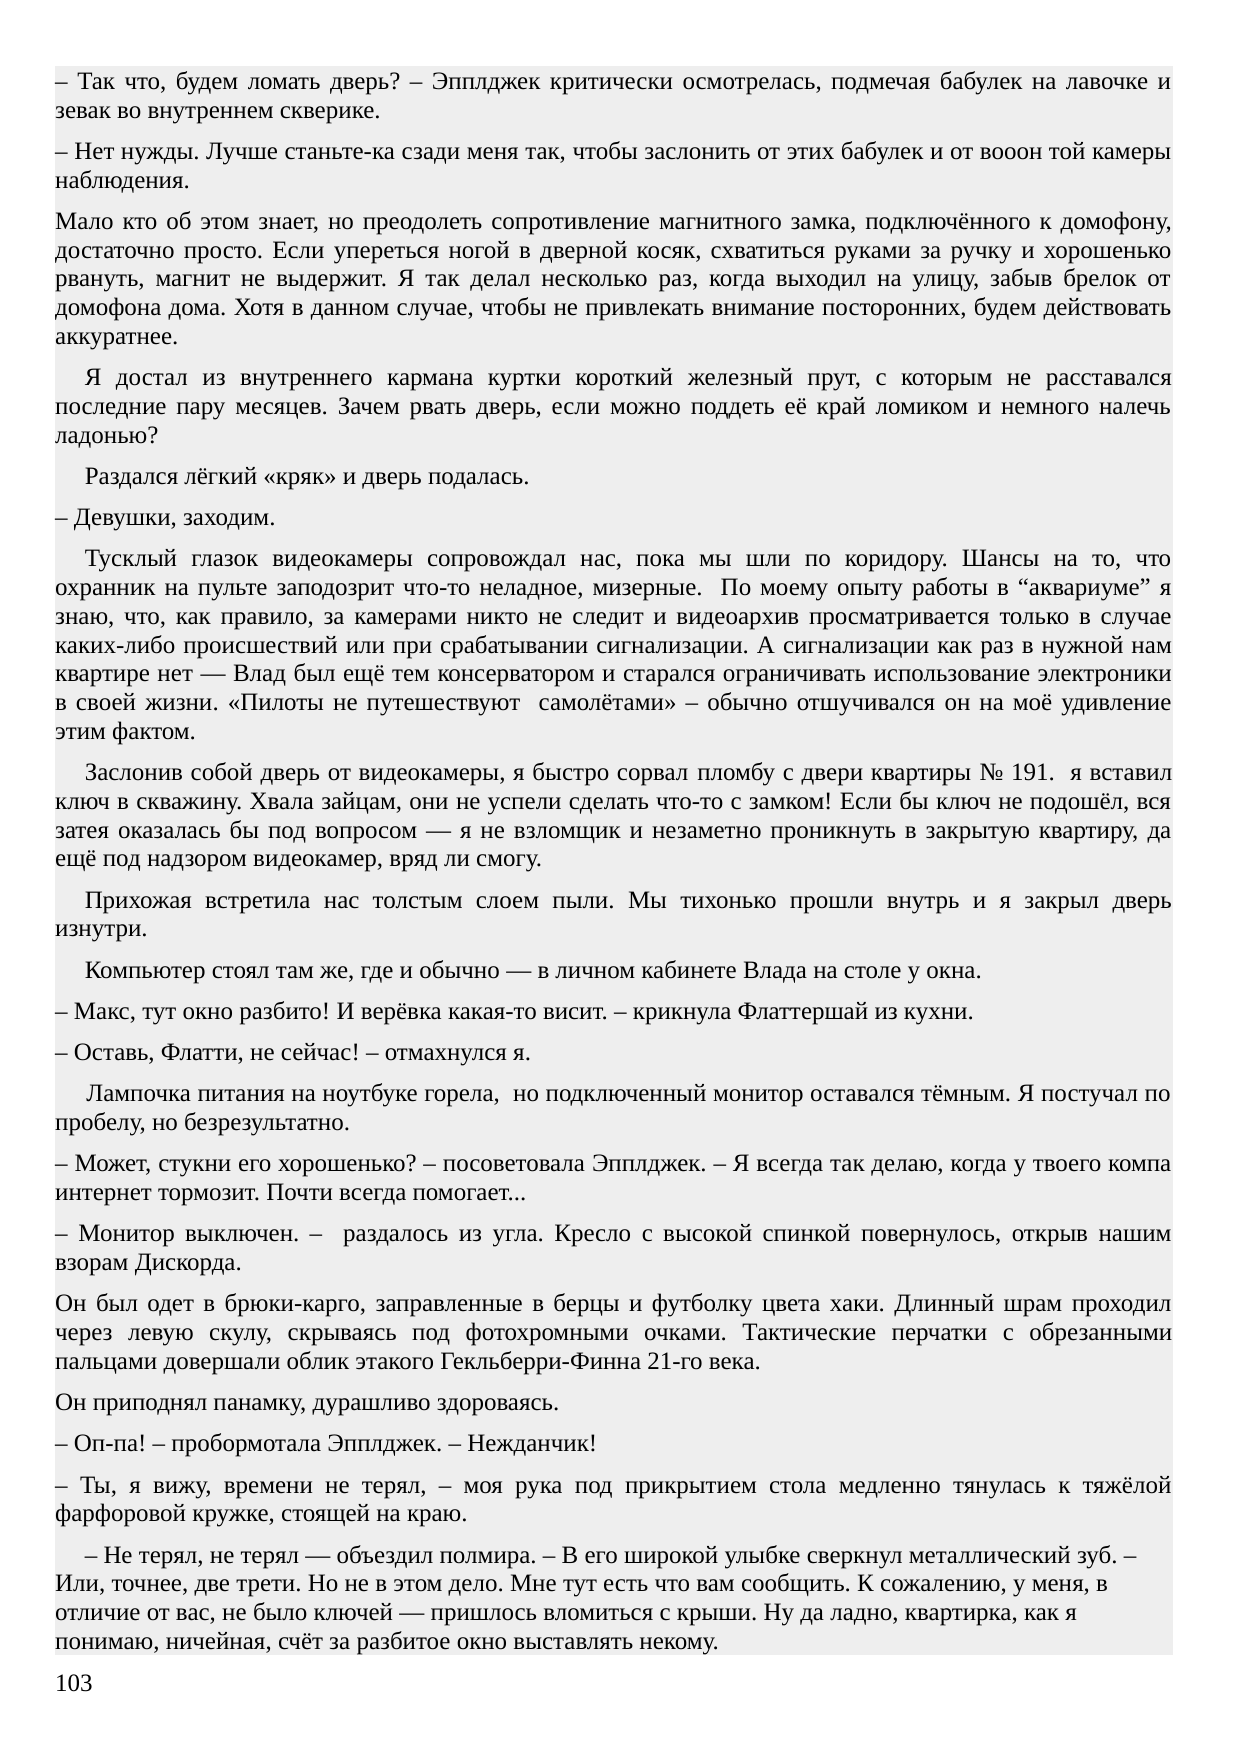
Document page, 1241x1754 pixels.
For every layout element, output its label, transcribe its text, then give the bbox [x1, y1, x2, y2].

text – Может, стукни его хорошенько? – посоветовала Эпплджек. – Я всегда так делаю, когда у твоего компа интернет тормозит. Почти всегда помогает... [55, 1148, 1173, 1206]
text – Нет нужды. Лучше станьте-ка сзади меня так, чтобы заслонить от этих бабулек и от вооон той камеры наблюдения. [55, 136, 1173, 193]
text – Оставь, Флатти, не сейчас! – отмахнулся я. [55, 1037, 1173, 1066]
text – Оп-па! – пробормотала Эпплджек. – Нежданчик! [55, 1428, 1173, 1457]
text Прихожая встретила нас толстым слоем пыли. Мы тихонько прошли внутрь и я закрыл дверь изнутри. [55, 885, 1173, 942]
text Компьютер стоял там же, где и обычно — в личном кабинете Влада на столе у окна. [55, 955, 1173, 983]
text – Монитор выключен. – раздалось из угла. Кресло с высокой спинкой повернулось, открыв нашим взорам Дискорда. [55, 1218, 1173, 1276]
text Раздался лёгкий «кряк» и дверь подалась. [55, 461, 1173, 490]
text – Так что, будем ломать дверь? – Эпплджек критически осмотрелась, подмечая бабулек на лавочке и зевак во внутреннем скверике. [55, 66, 1173, 123]
text Лампочка питания на ноутбуке горела, но подключенный монитор оставался тёмным. Я постучал по пробелу, но безрезультатно. [55, 1078, 1173, 1136]
text – Девушки, заходим. [55, 502, 1173, 531]
text – Макс, тут окно разбито! И верёвка какая-то висит. – крикнула Флаттершай из кухни. [55, 996, 1173, 1025]
text Тусклый глазок видеокамеры сопровождал нас, пока мы шли по коридору. Шансы на то, что охранник на пульте заподозрит что-то неладное, мизерные. По моему опыту работы в “аквариуме” я знаю, что, как правило, за камерами никто не следит и видеоархив просматривается только в случае каких-либо происшествий или при срабатывании сигнализации. А сигнализации как раз в нужной нам квартире нет — Влад был ещё тем консерватором и старался ограничивать использование электроники в своей жизни. «Пилоты не путешествуют самолётами» – обычно отшучивался он на моё удивление этим фактом. [55, 543, 1173, 745]
text Заслонив собой дверь от видеокамеры, я быстро сорвал пломбу с двери квартиры № 191. я вставил ключ в скважину. Хвала зайцам, они не успели сделать что-то с замком! Если бы ключ не подошёл, вся затея оказалась бы под вопросом — я не взломщик и незаметно проникнуть в закрытую квартиру, да ещё под надзором видеокамер, вряд ли смогу. [55, 757, 1173, 872]
text – Ты, я вижу, времени не терял, – моя рука под прикрытием стола медленно тянулась к тяжёлой фарфоровой кружке, стоящей на краю. [55, 1470, 1173, 1527]
text Он приподнял панамку, дурашливо здороваясь. [55, 1387, 1173, 1416]
text – Не терял, не терял — объездил полмира. – В его широкой улыбке сверкнул металлический зуб. – Или, точнее, две трети. Но не в этом дело. Мне тут есть что вам сообщить. К сожалению, у меня, в отличие от вас, не было ключей — пришлось вломиться с крыши. Ну да ладно, квартирка, как я понимаю, ничейная, счёт за разбитое окно выставлять некому. [55, 1540, 1173, 1655]
text Я достал из внутреннего кармана куртки короткий железный прут, с которым не расставался последние пару месяцев. Зачем рвать дверь, если можно поддеть её край ломиком и немного налечь ладонью? [55, 362, 1173, 448]
list Мало кто об этом знает, но преодолеть сопротивление магнитного замка, подключённого к домофону, достаточно просто. Если упереться ногой в дверной косяк, схватиться руками за ручку и хорошенько рвануть, магнит не выдержит. Я так делал несколько раз, когда выходил на улицу, забыв брелок от домофона дома. Хотя в данном случае, чтобы не привлекать внимание посторонних, будем действовать аккуратнее. [55, 206, 1173, 350]
text Он был одет в брюки-карго, заправленные в берцы и футболку цвета хаки. Длинный шрам проходил через левую скулу, скрываясь под фотохромными очками. Тактические перчатки с обрезанными пальцами довершали облик этакого Гекльберри-Финна 21-го века. [55, 1288, 1173, 1375]
